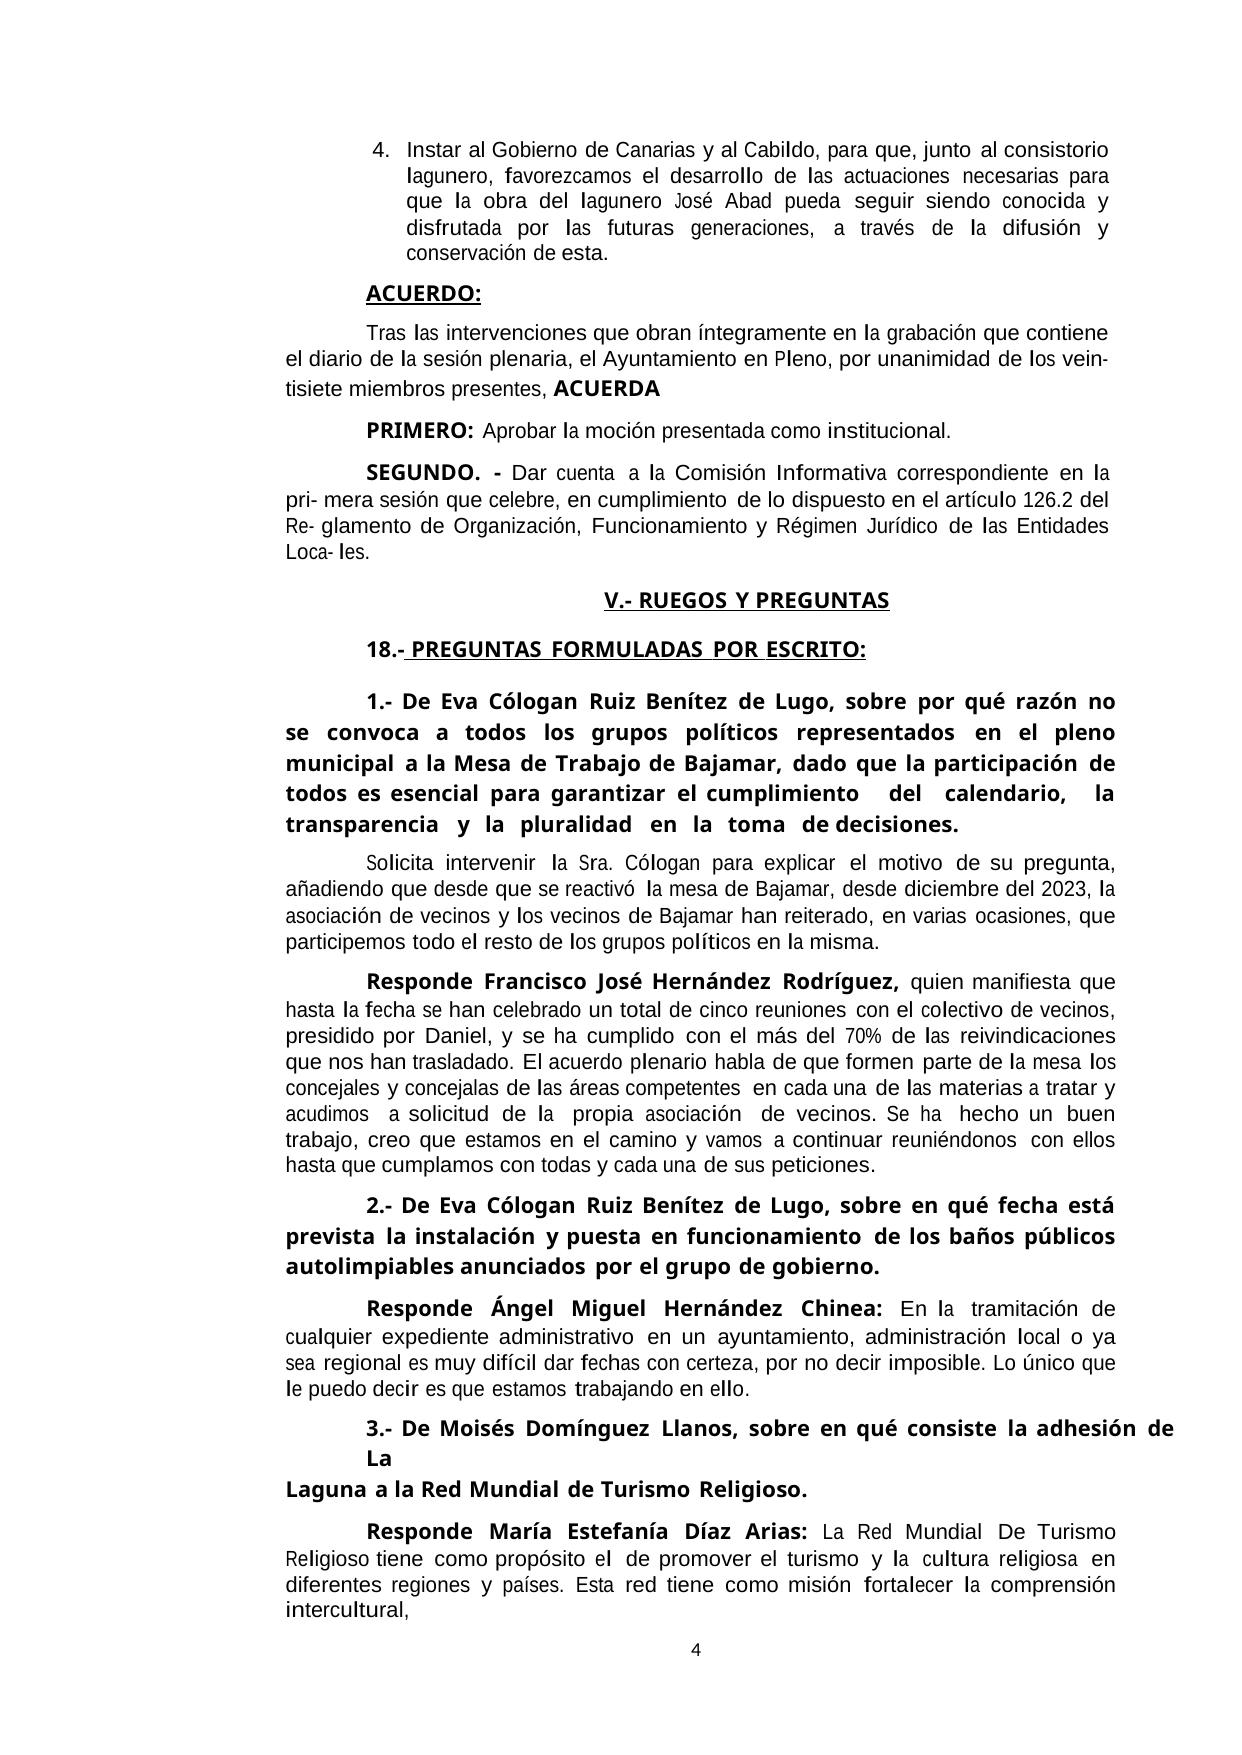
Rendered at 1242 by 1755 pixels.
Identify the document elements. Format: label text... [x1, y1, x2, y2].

text Responde Ángel Miguel Hernández Chinea: En la tramitación de cualquier expediente administrativo en un ayuntamiento, administración local o ya sea regional es muy difícil dar fechas con certeza, por no decir imposible. Lo único que le puedo decir es que estamos trabajando en ello. [285, 1293, 1116, 1401]
text 3.- De Moisés Domínguez Llanos, sobre en qué consiste la adhesión de La [366, 1413, 1202, 1473]
text Solicita intervenir la Sra. Cólogan para explicar el motivo de su pregunta, añadiendo que desde que se reactivó la mesa de Bajamar, desde diciembre del 2023, la asociación de vecinos y los vecinos de Bajamar han reiterado, en varias ocasiones, que participemos todo el resto de los grupos políticos en la misma. [285, 850, 1116, 954]
text ACUERDO: [366, 278, 1202, 308]
text 1.- De Eva Cólogan Ruiz Benítez de Lugo, sobre por qué razón no se convoca a todos los grupos políticos representados en el pleno municipal a la Mesa de Trabajo de Bajamar, dado que la participación de todos es esencial para garantizar el cumplimiento del calendario, la transparencia y la pluralidad en la toma de decisiones. [285, 686, 1116, 838]
text Laguna a la Red Mundial de Turismo Religioso. [285, 1474, 1202, 1503]
text PRIMERO: Aprobar la moción presentada como institucional. [366, 414, 1202, 444]
text 4 [685, 1638, 706, 1662]
text 4. Instar al Gobierno de Canarias y al Cabildo, para que, junto al consistorio lagunero, favorezcamos el desarrollo de las actuaciones necesarias para que la obra del lagunero José Abad pueda seguir siendo conocida y disfrutada por las futuras generaciones, a través de la difusión y conservación de esta. [372, 137, 1109, 266]
text Responde Francisco José Hernández Rodríguez, quien manifiesta que hasta la fecha se han celebrado un total de cinco reuniones con el colectivo de vecinos, presidido por Daniel, y se ha cumplido con el más del 70% de las reivindicaciones que nos han trasladado. El acuerdo plenario habla de que formen parte de la mesa los concejales y concejalas de las áreas competentes en cada una de las materias a tratar y acudimos a solicitud de la propia asociación de vecinos. Se ha hecho un buen trabajo, creo que estamos en el camino y vamos a continuar reuniéndonos con ellos hasta que cumplamos con todas y cada una de sus peticiones. [285, 966, 1116, 1178]
text 2.- De Eva Cólogan Ruiz Benítez de Lugo, sobre en qué fecha está prevista la instalación y puesta en funcionamiento de los baños públicos autolimpiables anunciados por el grupo de gobierno. [285, 1190, 1115, 1281]
text SEGUNDO. - Dar cuenta a la Comisión Informativa correspondiente en la pri- mera sesión que celebre, en cumplimiento de lo dispuesto en el artículo 126.2 del Re- glamento de Organización, Funcionamiento y Régimen Jurídico de las Entidades Loca- les. [285, 457, 1109, 564]
text 18.- PREGUNTAS FORMULADAS POR ESCRITO: [366, 637, 1202, 662]
text Tras las intervenciones que obran íntegramente en la grabación que contiene el diario de la sesión plenaria, el Ayuntamiento en Pleno, por unanimidad de los vein- tisiete miembros presentes, ACUERDA [285, 319, 1109, 402]
text V.- RUEGOS Y PREGUNTAS [604, 588, 1202, 613]
text Responde María Estefanía Díaz Arias: La Red Mundial De Turismo Religioso tiene como propósito el de promover el turismo y la cultura religiosa en diferentes regiones y países. Esta red tiene como misión fortalecer la comprensión intercultural, [285, 1516, 1116, 1622]
